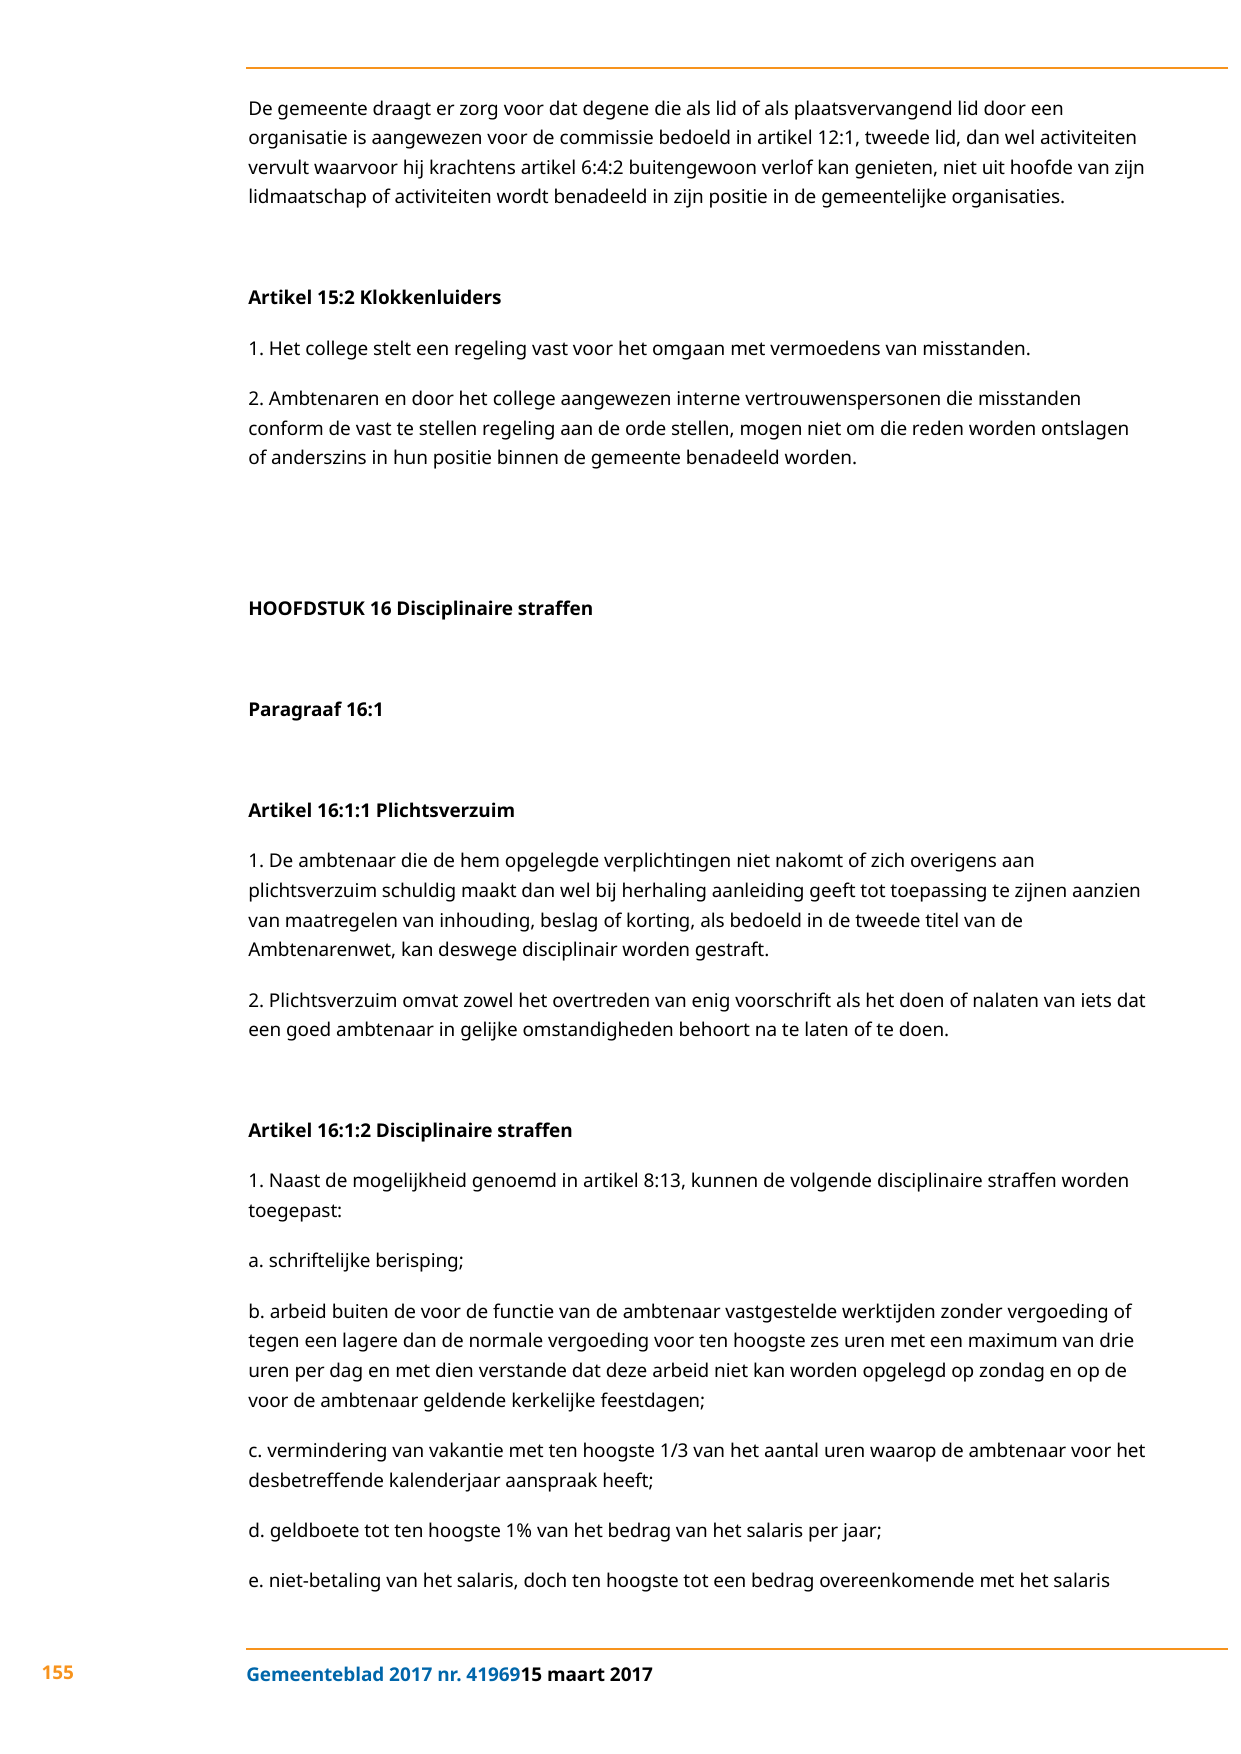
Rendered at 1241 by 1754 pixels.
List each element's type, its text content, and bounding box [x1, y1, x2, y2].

text Artikel 15:2 Klokkenluiders [248, 284, 1152, 310]
text 2. Ambtenaren en door het college aangewezen interne vertrouwenspersonen die misstanden conform de vast te stellen regeling aan de orde stellen, mogen niet om die reden worden ontslagen of anderszins in hun positie binnen de gemeente benadeeld worden. [248, 385, 1152, 470]
text 1. De ambtenaar die de hem opgelegde verplichtingen niet nakomt of zich overigens aan plichtsverzuim schuldig maakt dan wel bij herhaling aanleiding geeft tot toepassing te zijnen aanzien van maatregelen van inhouding, beslag of korting, als bedoeld in de tweede titel van de Ambtenarenwet, kan deswege disciplinair worden gestraft. [248, 848, 1152, 962]
text Artikel 16:1:1 Plichtsverzuim [248, 797, 1152, 823]
text Artikel 16:1:2 Disciplinaire straffen [248, 1117, 1152, 1143]
text 1. Naast de mogelijkheid genoemd in artikel 8:13, kunnen de volgende disciplinaire straffen worden toegepast: [248, 1168, 1152, 1223]
text Paragraaf 16:1 [248, 696, 1152, 722]
text b. arbeid buiten de voor de functie van de ambtenaar vastgestelde werktijden zonder vergoeding of tegen een lagere dan de normale vergoeding voor ten hoogste zes uren met een maximum van drie uren per dag en met dien verstande dat deze arbeid niet kan worden opgelegd op zondag en op de voor de ambtenaar geldende kerkelijke feestdagen; [248, 1298, 1152, 1413]
text c. vermindering van vakantie met ten hoogste 1/3 van het aantal uren waarop de ambtenaar voor het desbetreffende kalenderjaar aanspraak heeft; [248, 1437, 1152, 1493]
text HOOFDSTUK 16 Disciplinaire straffen [248, 596, 1152, 621]
text e. niet-betaling van het salaris, doch ten hoogste tot een bedrag overeenkomende met het salaris [248, 1568, 1152, 1593]
text a. schriftelijke berisping; [248, 1248, 1152, 1273]
text De gemeente draagt er zorg voor dat degene die als lid of als plaatsvervangend lid door een organisatie is aangewezen voor de commissie bedoeld in artikel 12:1, tweede lid, dan wel activiteiten vervult waarvoor hij krachtens artikel 6:4:2 buitengewoon verlof kan genieten, niet uit hoofde van zijn lidmaatschap of activiteiten wordt benadeeld in zijn positie in de gemeentelijke organisaties. [248, 95, 1152, 209]
picture [41, 47, 231, 172]
text 1. Het college stelt een regeling vast voor het omgaan met vermoedens van misstanden. [248, 335, 1152, 361]
text 2. Plichtsverzuim omvat zowel het overtreden van enig voorschrift als het doen of nalaten van iets dat een goed ambtenaar in gelijke omstandigheden behoort na te laten of te doen. [248, 987, 1152, 1042]
text d. geldboete tot ten hoogste 1% van het bedrag van het salaris per jaar; [248, 1517, 1152, 1543]
